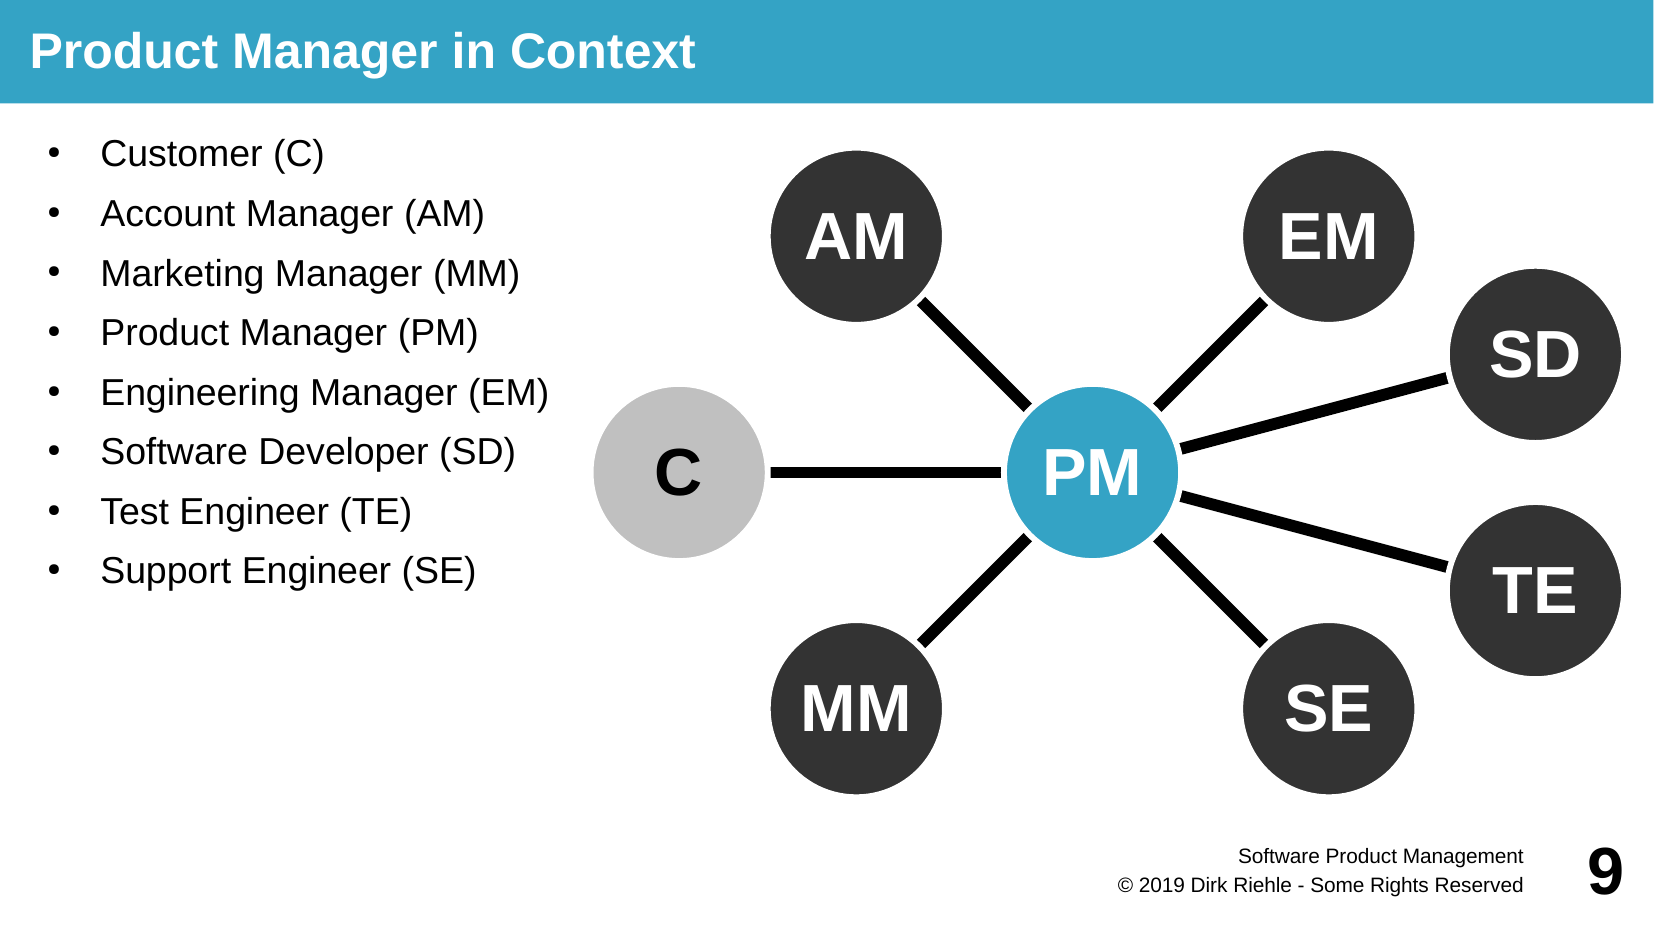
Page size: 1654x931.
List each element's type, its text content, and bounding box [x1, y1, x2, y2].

title Product Manager in Context [0, 0, 1654, 104]
list Customer (C) Account Manager (AM) Marketing Manager (MM) Product Manager (PM) Engineering Manager (EM) Software Developer (SD) Test Engineer (TE) Support Engineer (SE) [29, 132, 1625, 798]
